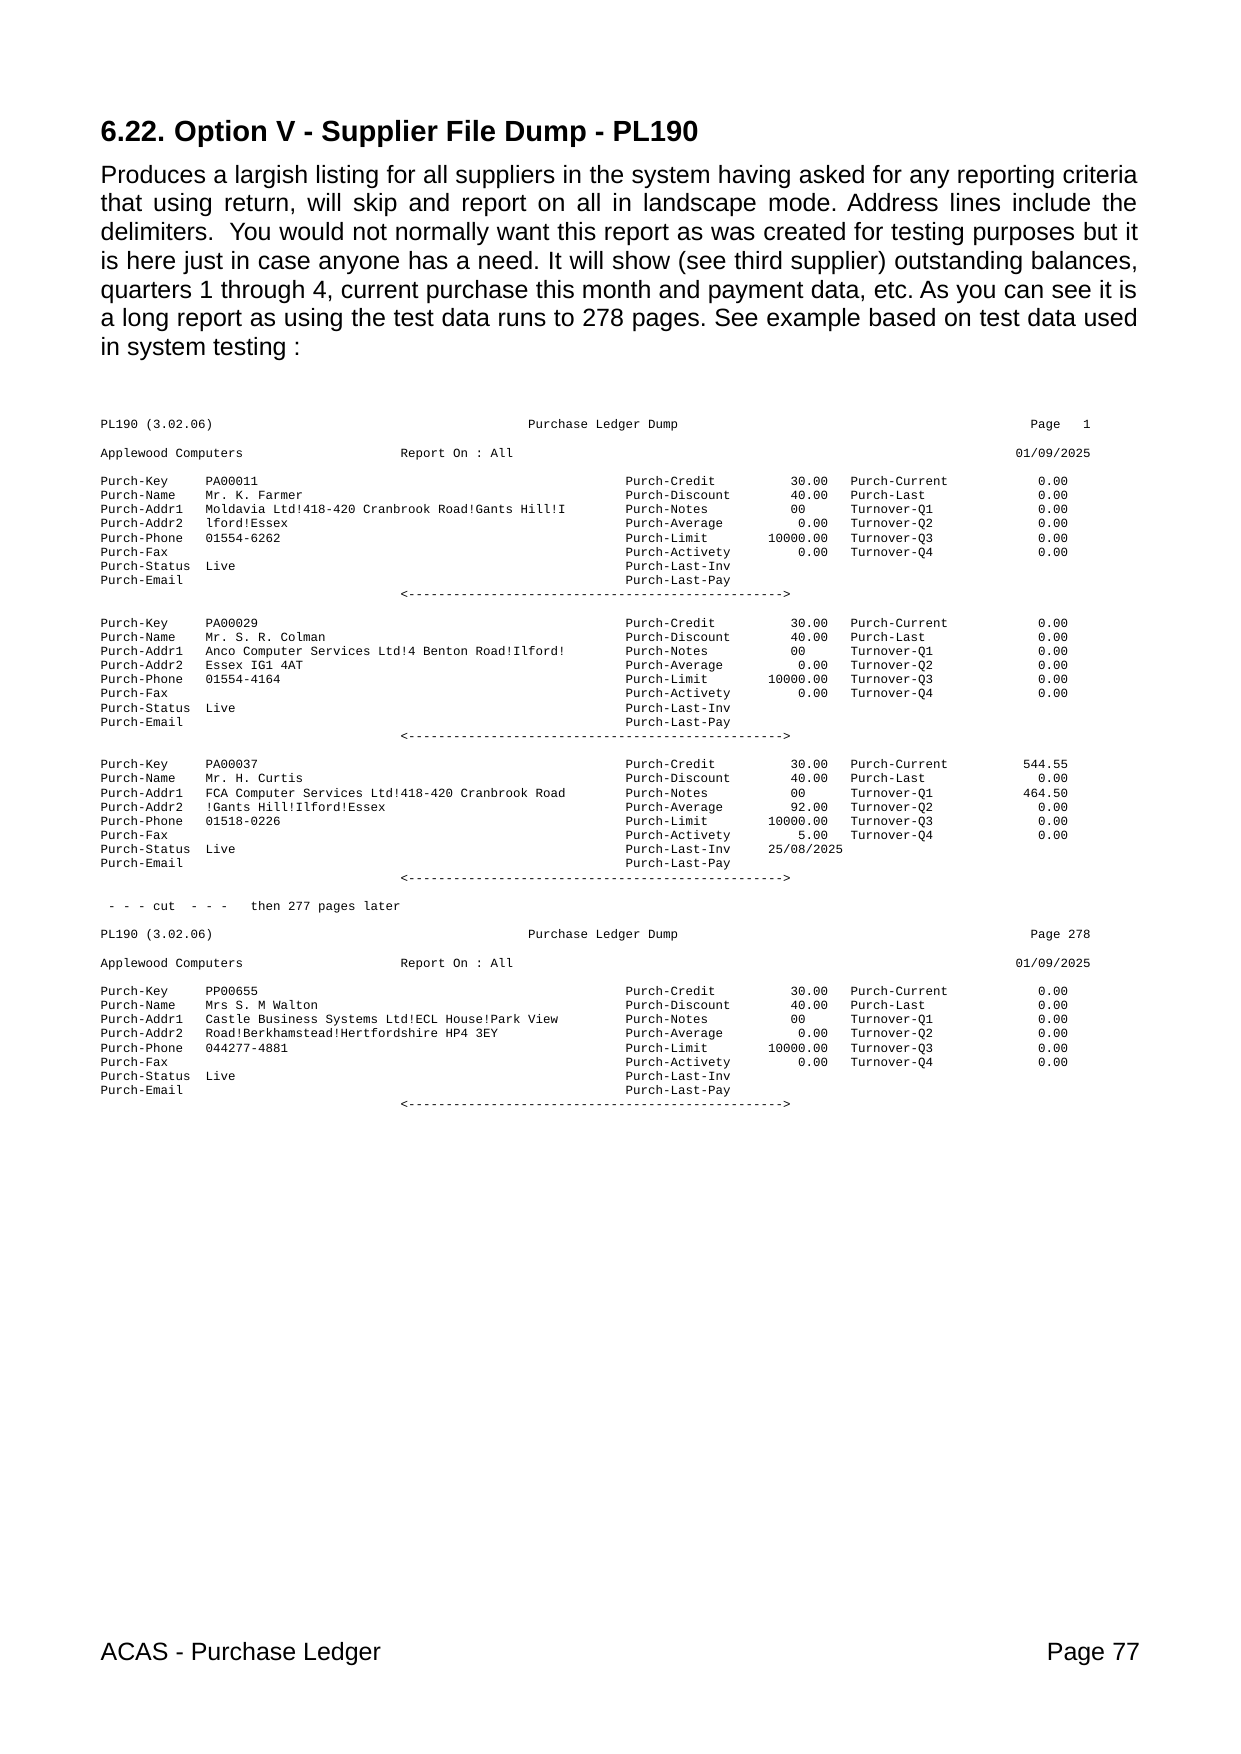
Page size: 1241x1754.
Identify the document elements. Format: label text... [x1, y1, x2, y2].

text Purch-Phone 01554-6262 Purch-Limit 10000.00 Turnover-Q3 0.00 [100, 532, 1140, 546]
text Purch-Key PP00655 Purch-Credit 30.00 Purch-Current 0.00 [100, 985, 1140, 999]
text Purch-Addr2 !Gants Hill!Ilford!Essex Purch-Average 92.00 Turnover-Q2 0.00 [100, 801, 1140, 815]
text Purch-Fax Purch-Activety 5.00 Turnover-Q4 0.00 [100, 829, 1140, 843]
text Purch-Status Live Purch-Last-Inv 25/08/2025 [100, 843, 1140, 857]
text Produces a largish listing for all suppliers in the system having asked for any reporting criteria that using return, will skip and report on all in landscape mode. Address lines include the delimiters. You would not normally want this report as was created for testing purposes but it is here just in case anyone has a need. It will show (see third supplier) outstanding balances, quarters 1 through 4, current purchase this month and payment data, etc. As you can see it is a long report as using the test data runs to 278 pages. See example based on test data used in system testing : [100, 159, 1140, 361]
text Purch-Addr1 Castle Business Systems Ltd!ECL House!Park View Purch-Notes 00 Turnover-Q1 0.00 [100, 1013, 1140, 1027]
text Purch-Phone 01554-4164 Purch-Limit 10000.00 Turnover-Q3 0.00 [100, 673, 1140, 687]
text Purch-Addr1 FCA Computer Services Ltd!418-420 Cranbrook Road Purch-Notes 00 Turnover-Q1 464.50 [100, 787, 1140, 801]
text Purch-Email Purch-Last-Pay [100, 857, 1140, 872]
text Applewood Computers Report On : All 01/09/2025 [100, 447, 1140, 461]
text Purch-Fax Purch-Activety 0.00 Turnover-Q4 0.00 [100, 1056, 1140, 1070]
text Purch-Addr1 Anco Computer Services Ltd!4 Benton Road!Ilford! Purch-Notes 00 Turnover-Q1 0.00 [100, 645, 1140, 659]
text Purch-Name Mr. K. Farmer Purch-Discount 40.00 Purch-Last 0.00 [100, 489, 1140, 503]
text <--------------------------------------------------> [100, 730, 1140, 744]
text Purch-Name Mr. S. R. Colman Purch-Discount 40.00 Purch-Last 0.00 [100, 631, 1140, 645]
text <--------------------------------------------------> [100, 872, 1140, 886]
text Purch-Addr2 lford!Essex Purch-Average 0.00 Turnover-Q2 0.00 [100, 517, 1140, 532]
text Purch-Addr2 Road!Berkhamstead!Hertfordshire HP4 3EY Purch-Average 0.00 Turnover-Q2 0.00 [100, 1027, 1140, 1042]
text Purch-Status Live Purch-Last-Inv [100, 702, 1140, 716]
text Purch-Phone 01518-0226 Purch-Limit 10000.00 Turnover-Q3 0.00 [100, 815, 1140, 829]
text Purch-Key PA00029 Purch-Credit 30.00 Purch-Current 0.00 [100, 617, 1140, 631]
text PL190 (3.02.06) Purchase Ledger Dump Page 278 [100, 928, 1140, 942]
text Purch-Addr2 Essex IG1 4AT Purch-Average 0.00 Turnover-Q2 0.00 [100, 659, 1140, 673]
text Purch-Fax Purch-Activety 0.00 Turnover-Q4 0.00 [100, 546, 1140, 560]
text Purch-Email Purch-Last-Pay [100, 574, 1140, 588]
text Purch-Email Purch-Last-Pay [100, 716, 1140, 730]
subtitle Option V - Supplier File Dump - PL190 [100, 113, 1140, 147]
text Purch-Key PA00011 Purch-Credit 30.00 Purch-Current 0.00 [100, 475, 1140, 489]
text Purch-Name Mr. H. Curtis Purch-Discount 40.00 Purch-Last 0.00 [100, 772, 1140, 787]
text Purch-Phone 044277-4881 Purch-Limit 10000.00 Turnover-Q3 0.00 [100, 1042, 1140, 1056]
text Purch-Email Purch-Last-Pay [100, 1084, 1140, 1098]
text Purch-Status Live Purch-Last-Inv [100, 560, 1140, 574]
text PL190 (3.02.06) Purchase Ledger Dump Page 1 [100, 418, 1140, 432]
text - - - cut - - - then 277 pages later [100, 900, 1140, 914]
text Applewood Computers Report On : All 01/09/2025 [100, 957, 1140, 971]
text <--------------------------------------------------> [100, 1098, 1140, 1112]
text Purch-Status Live Purch-Last-Inv [100, 1070, 1140, 1084]
text Purch-Name Mrs S. M Walton Purch-Discount 40.00 Purch-Last 0.00 [100, 999, 1140, 1013]
text Purch-Addr1 Moldavia Ltd!418-420 Cranbrook Road!Gants Hill!I Purch-Notes 00 Turnover-Q1 0.00 [100, 503, 1140, 517]
text Purch-Fax Purch-Activety 0.00 Turnover-Q4 0.00 [100, 687, 1140, 702]
text Purch-Key PA00037 Purch-Credit 30.00 Purch-Current 544.55 [100, 758, 1140, 772]
text <--------------------------------------------------> [100, 588, 1140, 602]
